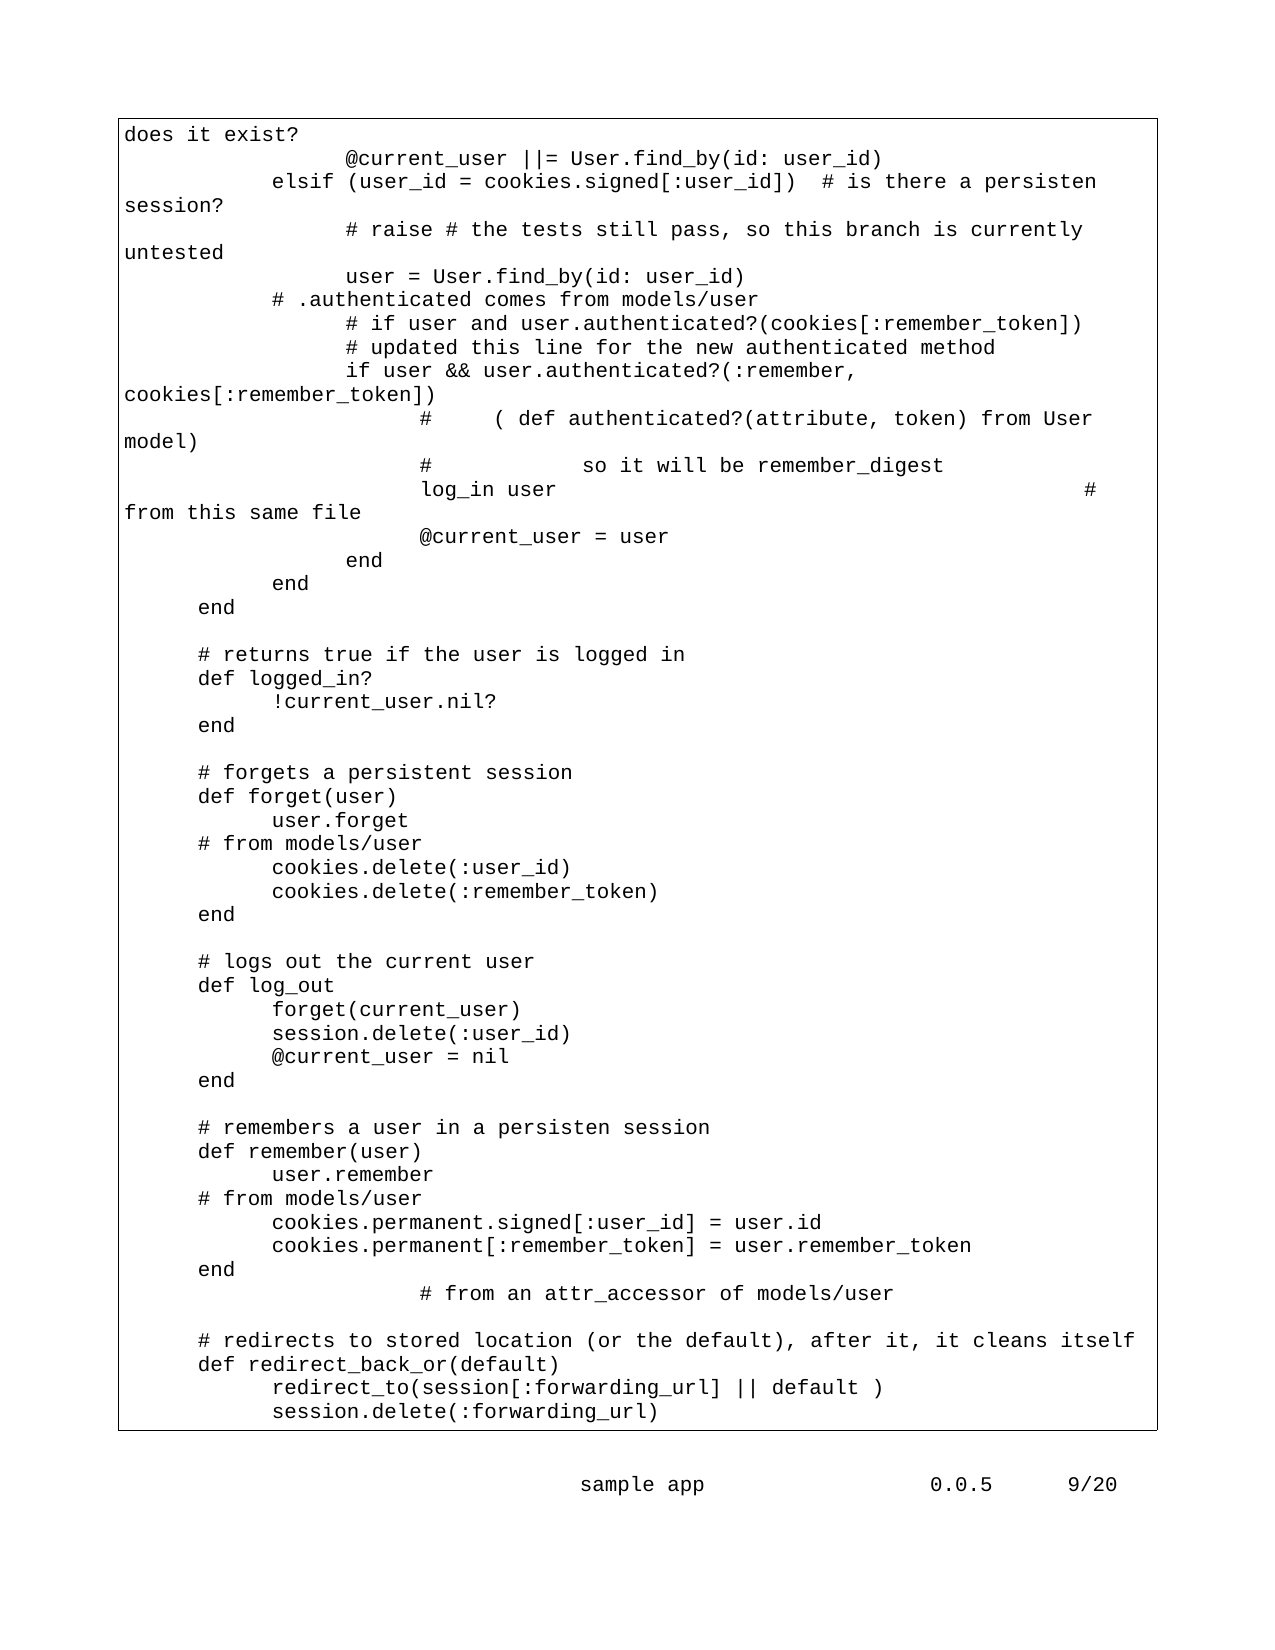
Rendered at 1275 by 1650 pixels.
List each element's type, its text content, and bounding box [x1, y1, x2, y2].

table_header does it exist? @current_user ||= User.find_by(id: user_id) elsif (user_id = cookies.signed[:user_id]) # is there a persisten session? # raise # the tests still pass, so this branch is currently untested user = User.find_by(id: user_id) # .authenticated comes from models/user # if user and user.authenticated?(cookies[:remember_token]) # updated this line for the new authenticated method if user && user.authenticated?(:remember, cookies[:remember_token]) # ( def authenticated?(attribute, token) from User model) # so it will be remember_digest log_in user # from this same file @current_user = user end end end # returns true if the user is logged in def logged_in? !current_user.nil? end # forgets a persistent session def forget(user) user.forget # from models/user cookies.delete(:user_id) cookies.delete(:remember_token) end # logs out the current user def log_out forget(current_user) session.delete(:user_id) @current_user = nil end # remembers a user in a persisten session def remember(user) user.remember # from models/user cookies.permanent.signed[:user_id] = user.id cookies.permanent[:remember_token] = user.remember_token end # from an attr_accessor of models/user # redirects to stored location (or the default), after it, it cleans itself def redirect_back_or(default) redirect_to(session[:forwarding_url] || default ) session.delete(:forwarding_url) [119, 119, 1157, 1430]
